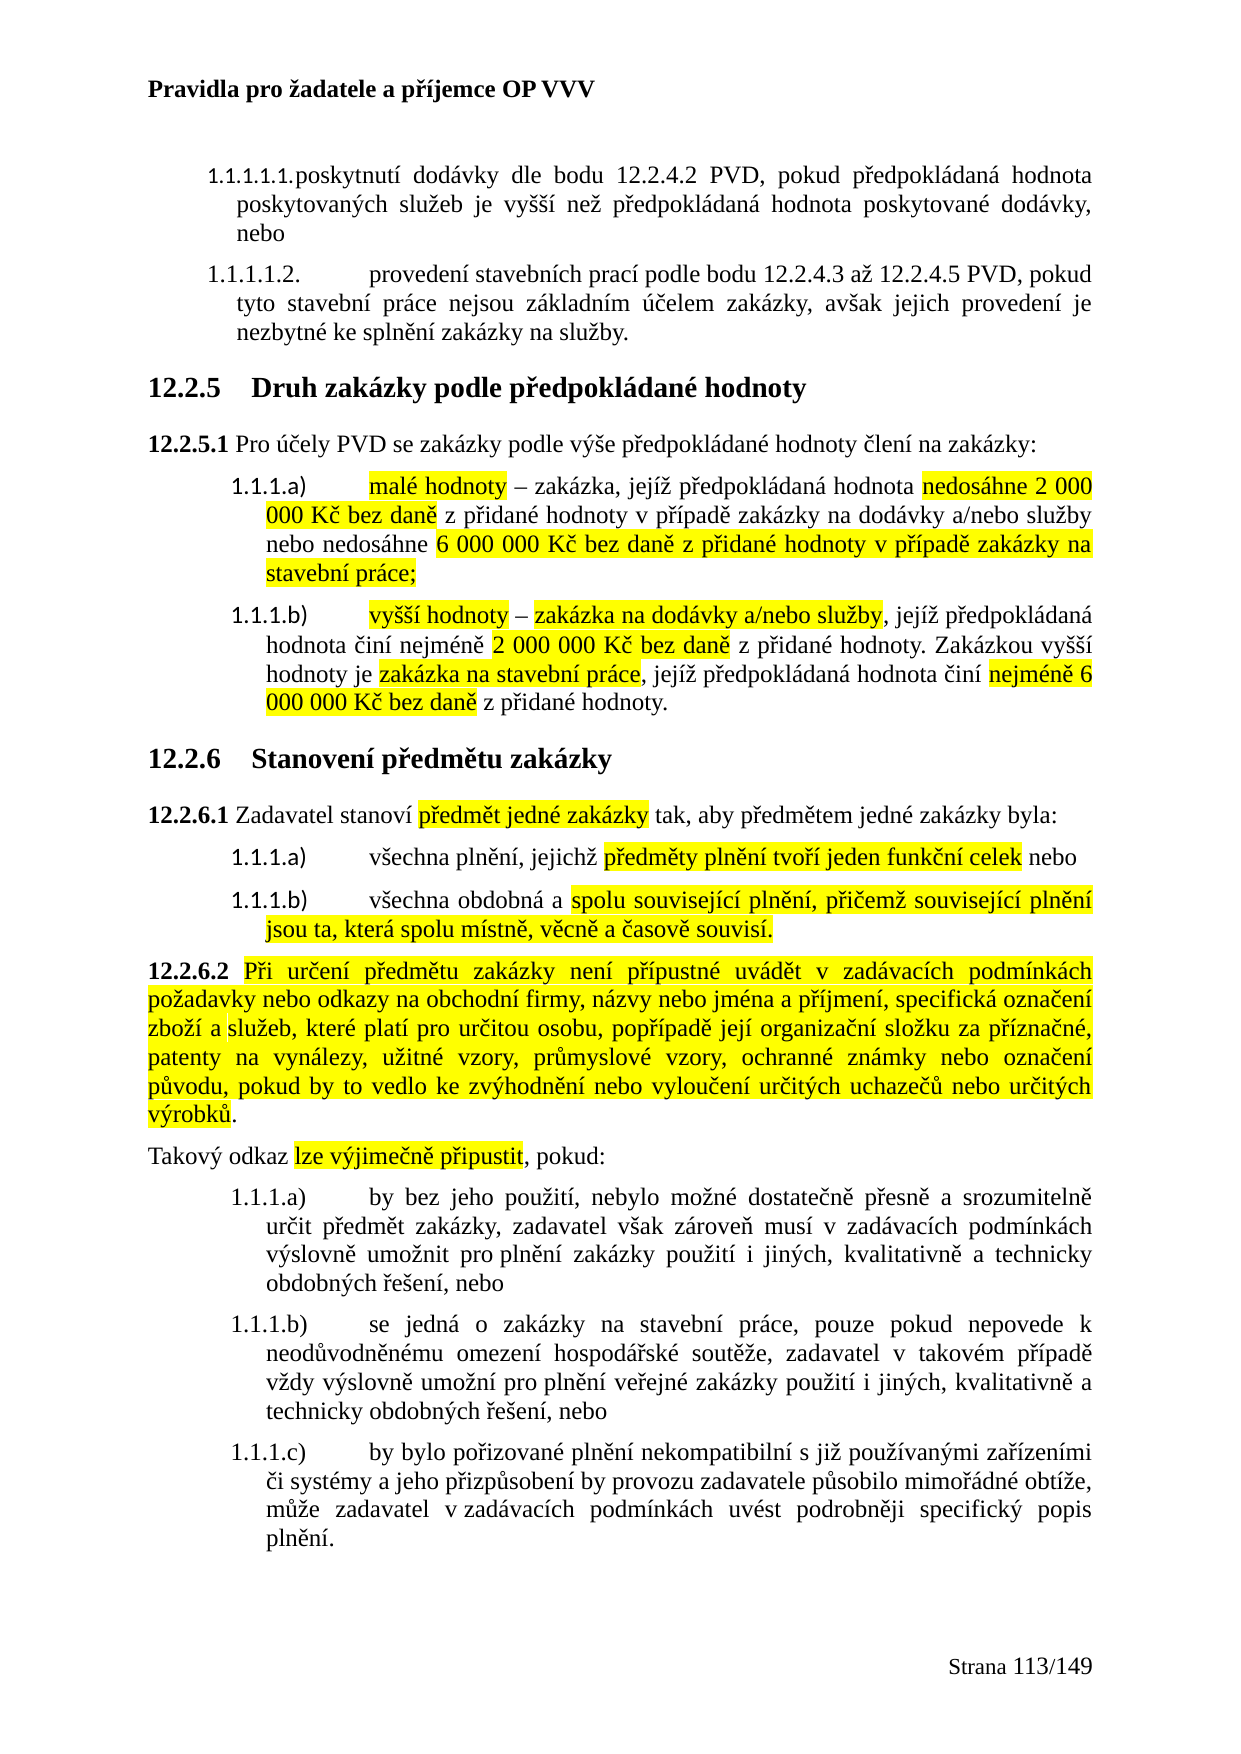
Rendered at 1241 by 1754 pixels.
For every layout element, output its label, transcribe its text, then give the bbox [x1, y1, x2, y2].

text 12.2.6.1 Zadavatel stanoví předmět jedné zakázky tak, aby předmětem jedné zakázky byla: [148, 800, 1093, 828]
text Takový odkaz lze výjimečně připustit, pokud: [148, 1141, 1093, 1169]
text 12.2.5.1 Pro účely PVD se zakázky podle výše předpokládané hodnoty člení na zakázky: [148, 429, 1093, 458]
list se jedná o zakázky na stavební práce, pouze pokud nepovede k neodůvodněnému omezení hospodářské soutěže, zadavatel v takovém případě vždy výslovně umožní pro plnění veřejné zakázky použití i jiných, kvalitativně a technicky obdobných řešení, nebo [230, 1309, 1093, 1424]
list Druh zakázky podle předpokládané hodnoty [148, 370, 1093, 404]
list všechna obdobná a spolu související plnění, přičemž související plnění jsou ta, která spolu místně, věcně a časově souvisí. [230, 884, 1093, 943]
list Stanovení předmětu zakázky [148, 741, 1093, 775]
list provedení stavebních prací podle bodu 12.2.4.3 až 12.2.4.5 PVD, pokud tyto stavební práce nejsou základním účelem zakázky, avšak jejich provedení je nezbytné ke splnění zakázky na služby. [207, 259, 1093, 345]
list všechna plnění, jejichž předměty plnění tvoří jeden funkční celek nebo [230, 841, 1093, 871]
list by bylo pořizované plnění nekompatibilní s již používanými zařízeními či systémy a jeho přizpůsobení by provozu zadavatele působilo mimořádné obtíže, může zadavatel v zadávacích podmínkách uvést podrobněji specifický popis plnění. [230, 1437, 1093, 1552]
list by bez jeho použití, nebylo možné dostatečně přesně a srozumitelně určit předmět zakázky, zadavatel však zároveň musí v zadávacích podmínkách výslovně umožnit pro plnění zakázky použití i jiných, kvalitativně a technicky obdobných řešení, nebo [230, 1182, 1093, 1297]
text 12.2.6.2 Při určení předmětu zakázky není přípustné uvádět v zadávacích podmínkách požadavky nebo odkazy na obchodní firmy, názvy nebo jména a příjmení, specifická označení zboží a služeb, které platí pro určitou osobu, popřípadě její organizační složku za příznačné, patenty na vynálezy, užitné vzory, průmyslové vzory, ochranné známky nebo označení původu, pokud by to vedlo ke zvýhodnění nebo vyloučení určitých uchazečů nebo určitých výrobků. [148, 956, 1093, 1128]
list vyšší hodnoty – zakázka na dodávky a/nebo služby, jejíž předpokládaná hodnota činí nejméně 2 000 000 Kč bez daně z přidané hodnoty. Zakázkou vyšší hodnoty je zakázka na stavební práce, jejíž předpokládaná hodnota činí nejméně 6 000 000 Kč bez daně z přidané hodnoty. [230, 599, 1093, 716]
list poskytnutí dodávky dle bodu 12.2.4.2 PVD, pokud předpokládaná hodnota poskytovaných služeb je vyšší než předpokládaná hodnota poskytované dodávky, nebo [207, 160, 1093, 247]
list malé hodnoty – zakázka, jejíž předpokládaná hodnota nedosáhne 2 000 000 Kč bez daně z přidané hodnoty v případě zakázky na dodávky a/nebo služby nebo nedosáhne 6 000 000 Kč bez daně z přidané hodnoty v případě zakázky na stavební práce; [230, 470, 1093, 587]
